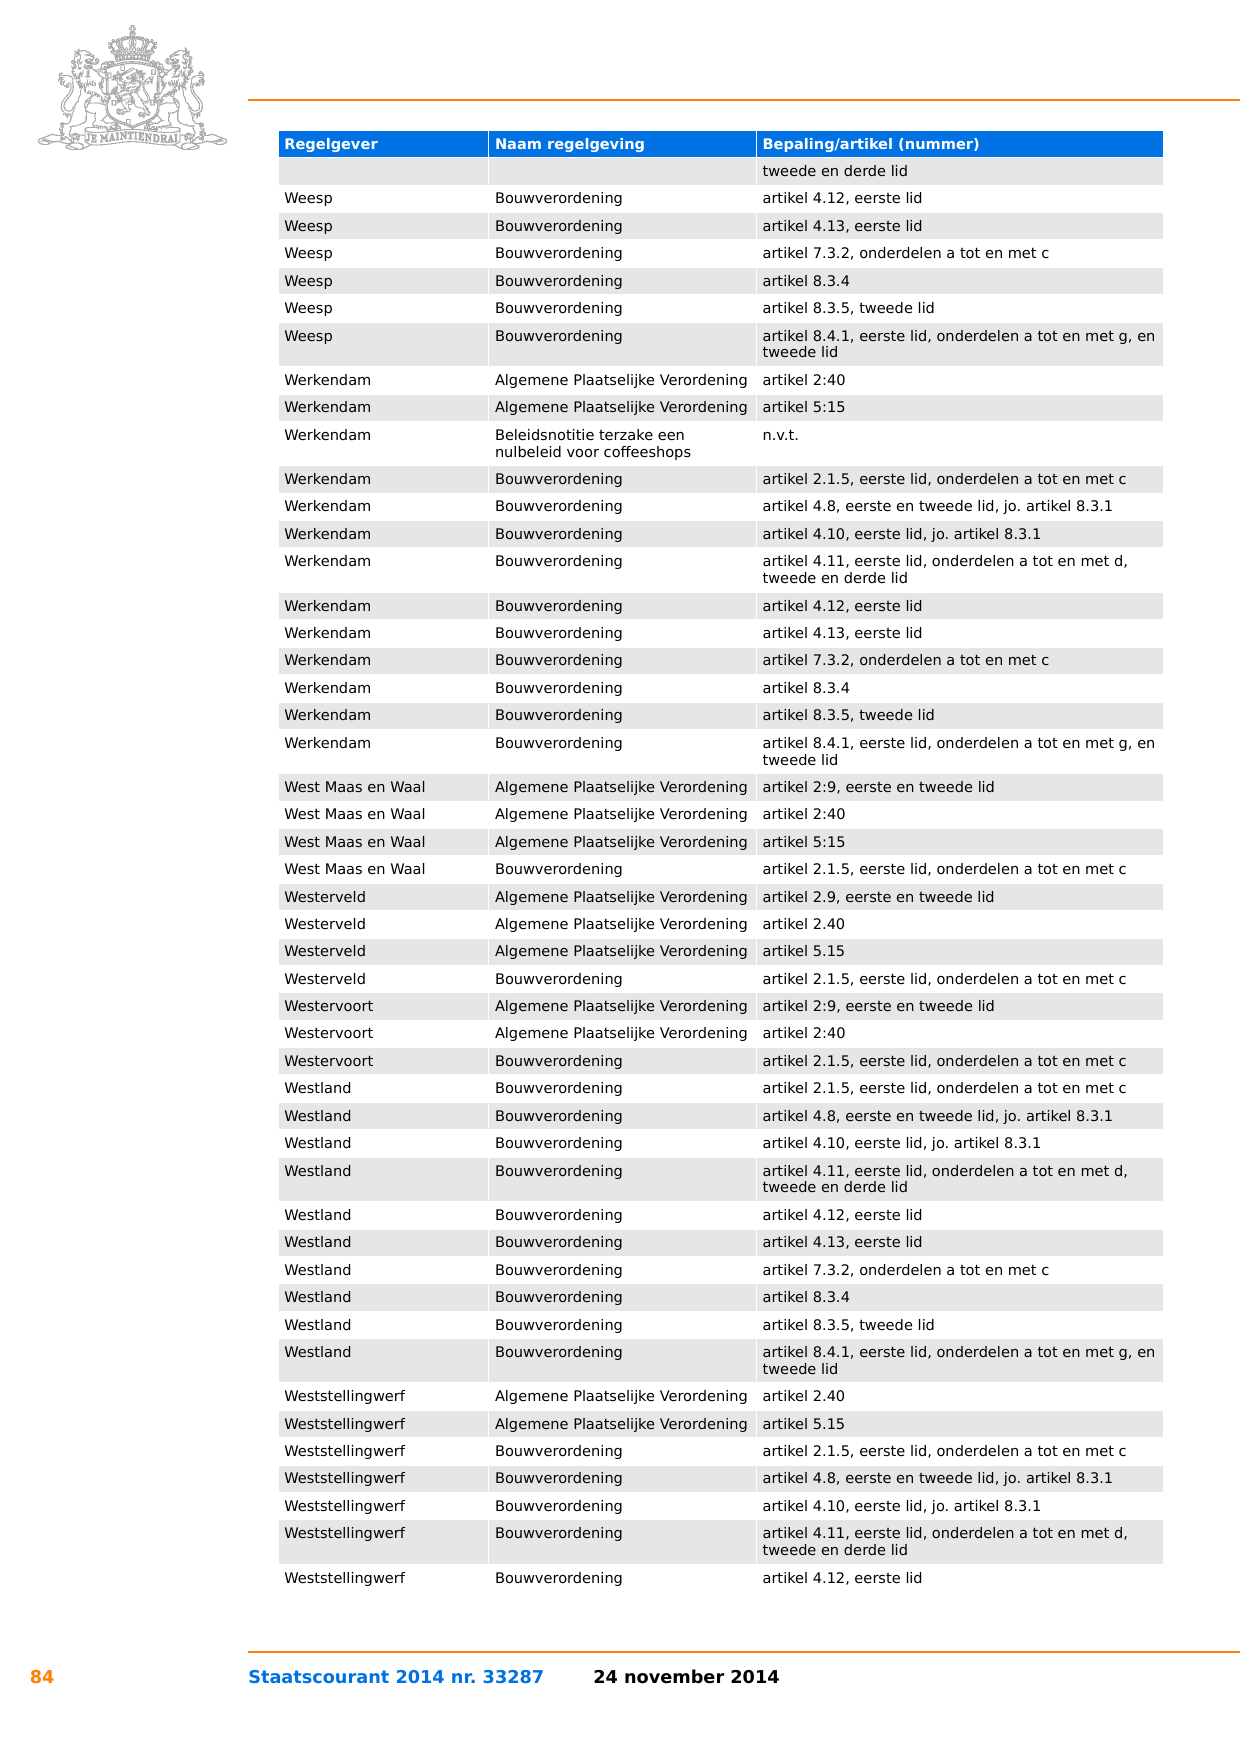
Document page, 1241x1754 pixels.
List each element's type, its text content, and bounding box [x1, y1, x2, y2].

table_cell Westland [279, 1339, 488, 1382]
table_cell artikel 8.3.5, tweede lid [757, 1312, 1163, 1338]
table_cell Werkendam [279, 675, 488, 701]
table_cell Bouwverordening [489, 213, 756, 239]
table_cell Werkendam [279, 494, 488, 520]
table_cell Weesp [279, 295, 488, 322]
table_cell Werkendam [279, 367, 488, 393]
table_cell artikel 4.12, eerste lid [757, 186, 1163, 212]
table_header Naam regelgeving [489, 131, 756, 157]
table_cell Bouwverordening [489, 1565, 756, 1591]
table_cell West Maas en Waal [279, 774, 488, 801]
table_cell artikel 4.11, eerste lid, onderdelen a tot en met d, tweede en derde lid [757, 1158, 1163, 1201]
table_cell Weststellingwerf [279, 1493, 488, 1519]
table_cell Bouwverordening [489, 466, 756, 493]
table_cell artikel 4.8, eerste en tweede lid, jo. artikel 8.3.1 [757, 494, 1163, 520]
table_cell artikel 8.3.5, tweede lid [757, 703, 1163, 729]
table_cell Bouwverordening [489, 1158, 756, 1201]
table_cell artikel 4.8, eerste en tweede lid, jo. artikel 8.3.1 [757, 1466, 1163, 1492]
table_cell artikel 4.13, eerste lid [757, 213, 1163, 239]
table_cell West Maas en Waal [279, 802, 488, 828]
table_cell Bouwverordening [489, 295, 756, 322]
table_cell West Maas en Waal [279, 856, 488, 883]
table_cell Bouwverordening [489, 856, 756, 883]
table_cell Westland [279, 1076, 488, 1102]
table_cell artikel 8.3.5, tweede lid [757, 295, 1163, 322]
table_cell Bouwverordening [489, 620, 756, 647]
table_cell Weststellingwerf [279, 1466, 488, 1492]
table_cell artikel 2.1.5, eerste lid, onderdelen a tot en met c [757, 1076, 1163, 1102]
table_cell Weststellingwerf [279, 1411, 488, 1437]
table_cell n.v.t. [757, 422, 1163, 465]
table_cell Algemene Plaatselijke Verordening [489, 802, 756, 828]
table_cell Werkendam [279, 395, 488, 421]
table_cell Algemene Plaatselijke Verordening [489, 911, 756, 937]
table_cell artikel 4.11, eerste lid, onderdelen a tot en met d, tweede en derde lid [757, 549, 1163, 592]
table_cell Westland [279, 1257, 488, 1283]
table_cell West Maas en Waal [279, 829, 488, 855]
table_cell artikel 8.4.1, eerste lid, onderdelen a tot en met g, en tweede lid [757, 730, 1163, 773]
table_cell artikel 2.1.5, eerste lid, onderdelen a tot en met c [757, 1438, 1163, 1464]
table_cell artikel 7.3.2, onderdelen a tot en met c [757, 1257, 1163, 1283]
table_cell Algemene Plaatselijke Verordening [489, 1384, 756, 1410]
table_cell artikel 4.13, eerste lid [757, 1230, 1163, 1256]
table_cell Algemene Plaatselijke Verordening [489, 993, 756, 1020]
table_cell artikel 2:40 [757, 802, 1163, 828]
table_cell Bouwverordening [489, 1284, 756, 1311]
table_cell Algemene Plaatselijke Verordening [489, 829, 756, 855]
table_cell tweede en derde lid [757, 158, 1163, 185]
table_cell Werkendam [279, 730, 488, 773]
table_cell Bouwverordening [489, 1312, 756, 1338]
table_cell artikel 5:15 [757, 395, 1163, 421]
table_cell artikel 2.40 [757, 1384, 1163, 1410]
table_cell Bouwverordening [489, 1076, 756, 1102]
table_cell Weststellingwerf [279, 1438, 488, 1464]
table_cell Beleidsnotitie terzake een nulbeleid voor coffeeshops [489, 422, 756, 465]
table_cell artikel 4.10, eerste lid, jo. artikel 8.3.1 [757, 1130, 1163, 1157]
table_cell Bouwverordening [489, 1493, 756, 1519]
table_cell artikel 7.3.2, onderdelen a tot en met c [757, 241, 1163, 267]
table_cell artikel 2.1.5, eerste lid, onderdelen a tot en met c [757, 1048, 1163, 1074]
table_cell Werkendam [279, 703, 488, 729]
table_cell Werkendam [279, 422, 488, 465]
table_cell Weststellingwerf [279, 1384, 488, 1410]
table_cell Algemene Plaatselijke Verordening [489, 774, 756, 801]
table_cell artikel 2.1.5, eerste lid, onderdelen a tot en met c [757, 466, 1163, 493]
table_cell Bouwverordening [489, 1130, 756, 1157]
table_cell artikel 2.1.5, eerste lid, onderdelen a tot en met c [757, 856, 1163, 883]
table_cell Bouwverordening [489, 1438, 756, 1464]
table_cell artikel 8.3.4 [757, 675, 1163, 701]
table_header Bepaling/artikel (nummer) [757, 131, 1163, 157]
table_cell Bouwverordening [489, 648, 756, 674]
table_cell Bouwverordening [489, 1048, 756, 1074]
table_cell Westervoort [279, 1021, 488, 1047]
table_cell artikel 2.1.5, eerste lid, onderdelen a tot en met c [757, 966, 1163, 992]
table_cell Algemene Plaatselijke Verordening [489, 939, 756, 965]
table_cell Weststellingwerf [279, 1565, 488, 1591]
table_cell artikel 8.3.4 [757, 1284, 1163, 1311]
table_cell Bouwverordening [489, 1257, 756, 1283]
table_cell Weesp [279, 323, 488, 366]
table_cell artikel 4.12, eerste lid [757, 1202, 1163, 1228]
table_cell Westland [279, 1202, 488, 1228]
table_cell Werkendam [279, 549, 488, 592]
table_cell Weesp [279, 213, 488, 239]
table_cell artikel 4.10, eerste lid, jo. artikel 8.3.1 [757, 521, 1163, 547]
table_cell Algemene Plaatselijke Verordening [489, 367, 756, 393]
table_cell Bouwverordening [489, 966, 756, 992]
table_cell artikel 2:9, eerste en tweede lid [757, 993, 1163, 1020]
table_cell Westerveld [279, 911, 488, 937]
table_cell Werkendam [279, 620, 488, 647]
table_cell artikel 2.40 [757, 911, 1163, 937]
table_cell Bouwverordening [489, 186, 756, 212]
table_cell artikel 5:15 [757, 829, 1163, 855]
table_cell Bouwverordening [489, 521, 756, 547]
table_cell Westland [279, 1230, 488, 1256]
table_cell Westerveld [279, 939, 488, 965]
picture [38, 25, 227, 150]
table_cell Bouwverordening [489, 323, 756, 366]
table_cell Weesp [279, 268, 488, 294]
table_cell artikel 8.4.1, eerste lid, onderdelen a tot en met g, en tweede lid [757, 323, 1163, 366]
table_cell Bouwverordening [489, 1466, 756, 1492]
table_cell Bouwverordening [489, 268, 756, 294]
table_cell Werkendam [279, 648, 488, 674]
table_cell Westerveld [279, 966, 488, 992]
table_cell artikel 7.3.2, onderdelen a tot en met c [757, 648, 1163, 674]
table_cell Werkendam [279, 593, 488, 619]
table_cell Bouwverordening [489, 549, 756, 592]
table_cell Bouwverordening [489, 1520, 756, 1564]
table_cell artikel 4.12, eerste lid [757, 1565, 1163, 1591]
table_cell Bouwverordening [489, 1339, 756, 1382]
table_cell Algemene Plaatselijke Verordening [489, 884, 756, 910]
table_cell artikel 5.15 [757, 939, 1163, 965]
table_cell Algemene Plaatselijke Verordening [489, 395, 756, 421]
table_cell Weststellingwerf [279, 1520, 488, 1564]
table_cell Westland [279, 1312, 488, 1338]
table_cell Westervoort [279, 993, 488, 1020]
table_cell Werkendam [279, 521, 488, 547]
table_cell artikel 4.12, eerste lid [757, 593, 1163, 619]
table_cell Westerveld [279, 884, 488, 910]
table_cell artikel 2:40 [757, 367, 1163, 393]
table_cell Bouwverordening [489, 703, 756, 729]
table_cell artikel 4.11, eerste lid, onderdelen a tot en met d, tweede en derde lid [757, 1520, 1163, 1564]
table_cell Bouwverordening [489, 1103, 756, 1129]
table_cell Weesp [279, 241, 488, 267]
table_cell Westland [279, 1130, 488, 1157]
table_cell Westland [279, 1284, 488, 1311]
table_cell artikel 2.9, eerste en tweede lid [757, 884, 1163, 910]
table_cell artikel 2:9, eerste en tweede lid [757, 774, 1163, 801]
table_cell artikel 4.13, eerste lid [757, 620, 1163, 647]
table_cell artikel 5.15 [757, 1411, 1163, 1437]
table_cell [279, 158, 488, 185]
table_cell [489, 158, 756, 185]
table_cell artikel 2:40 [757, 1021, 1163, 1047]
table_cell Westland [279, 1158, 488, 1201]
table_cell Bouwverordening [489, 593, 756, 619]
table_cell Bouwverordening [489, 675, 756, 701]
table_cell Bouwverordening [489, 494, 756, 520]
table_cell Bouwverordening [489, 241, 756, 267]
table_cell Bouwverordening [489, 1230, 756, 1256]
table_cell artikel 8.3.4 [757, 268, 1163, 294]
table_cell Werkendam [279, 466, 488, 493]
table_header Regelgever [279, 131, 488, 157]
table_cell Weesp [279, 186, 488, 212]
table_cell Westland [279, 1103, 488, 1129]
table_cell Westervoort [279, 1048, 488, 1074]
table_cell artikel 4.10, eerste lid, jo. artikel 8.3.1 [757, 1493, 1163, 1519]
table_cell Bouwverordening [489, 1202, 756, 1228]
table_cell Bouwverordening [489, 730, 756, 773]
table_cell artikel 8.4.1, eerste lid, onderdelen a tot en met g, en tweede lid [757, 1339, 1163, 1382]
table_cell Algemene Plaatselijke Verordening [489, 1021, 756, 1047]
table_cell Algemene Plaatselijke Verordening [489, 1411, 756, 1437]
table_cell artikel 4.8, eerste en tweede lid, jo. artikel 8.3.1 [757, 1103, 1163, 1129]
